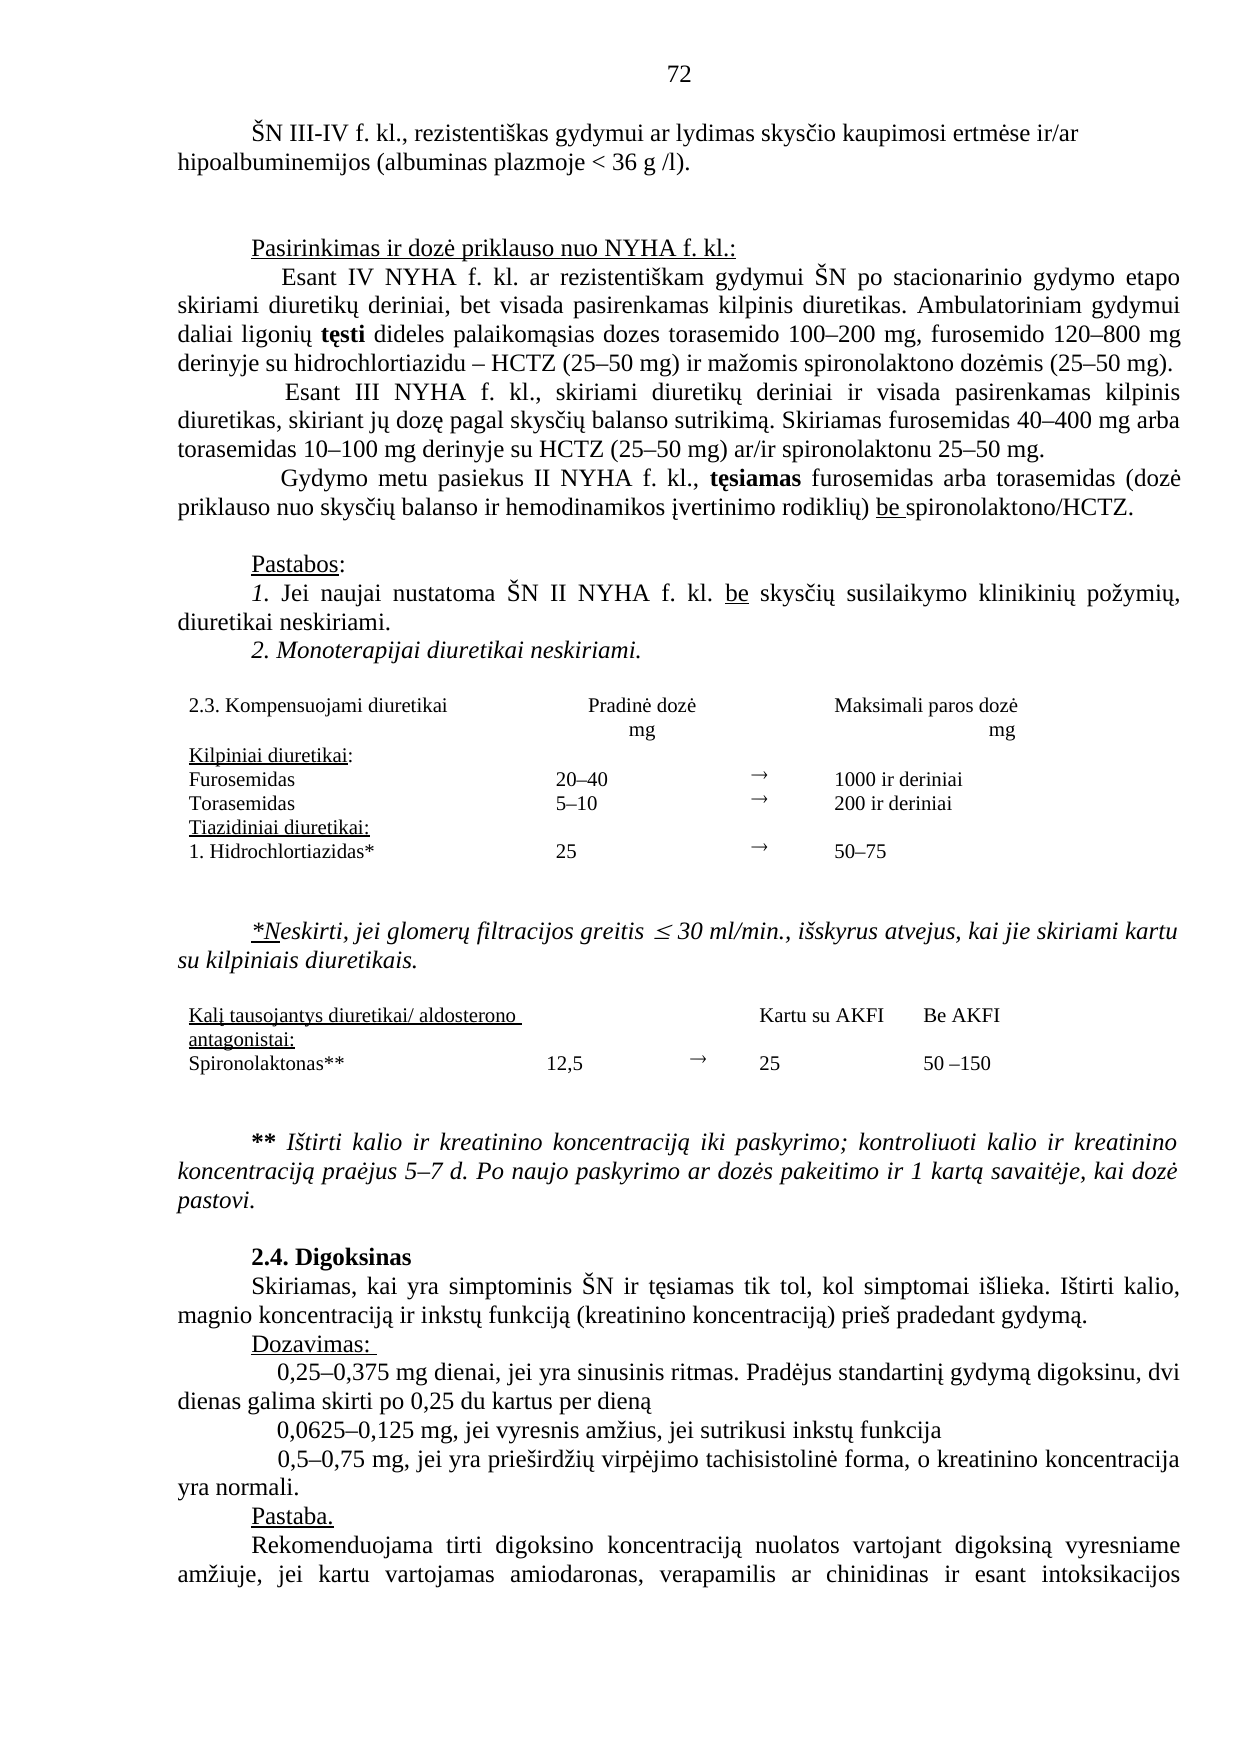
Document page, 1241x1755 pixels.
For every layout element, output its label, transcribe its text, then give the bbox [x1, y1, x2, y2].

table_cell  [740, 839, 823, 887]
table_cell 1. Hidrochlortiazidas* [177, 839, 544, 887]
table_cell 5–10 [544, 791, 740, 815]
text ŠN III-IV f. kl., rezistentiškas gydymui ar lydimas skysčio kaupimosi ertmėse ir/ar hipoalbuminemijos (albuminas plazmoje < 36 g /l). [177, 118, 1181, 176]
text Skiriamas, kai yra simptominis ŠN ir tęsiamas tik tol, kol simptomai išlieka. Ištirti kalio, magnio koncentraciją ir inkstų funkciją (kreatinino koncentraciją) prieš pradedant gydymą. [177, 1271, 1181, 1329]
table_cell 20–40 [544, 767, 740, 791]
table_cell  [740, 767, 823, 791]
table_cell  [740, 791, 823, 815]
table_cell  [679, 1051, 748, 1099]
table_header 2.3. Kompensuojami diuretikai [177, 693, 544, 742]
table_cell [740, 743, 823, 767]
table_header Kalį tausojantys diuretikai/ aldosterono antagonistai: [177, 1003, 535, 1051]
table_cell [740, 815, 823, 839]
table_cell [544, 743, 740, 767]
table_header [679, 1003, 748, 1051]
text Dozavimas: [177, 1329, 1181, 1357]
text Pastaba. [177, 1501, 1181, 1530]
table_header Pradinė dozė mg [544, 693, 740, 742]
table_cell Kilpiniai diuretikai: [177, 743, 544, 767]
table_cell 50 –150 [912, 1051, 1181, 1099]
table_header Kartu su AKFI [748, 1003, 912, 1051]
table_cell 12,5 [535, 1051, 679, 1099]
table_header Be AKFI [912, 1003, 1181, 1051]
text Rekomenduojama tirti digoksino koncentraciją nuolatos vartojant digoksiną vyresniame amžiuje, jei kartu vartojamas amiodaronas, verapamilis ar chinidinas ir esant intoksikacijos [177, 1530, 1181, 1587]
table_cell 200 ir deriniai [823, 791, 1181, 815]
text  Esant IV NYHA f. kl. ar rezistentiškam gydymui ŠN po stacionarinio gydymo etapo skiriami diuretikų deriniai, bet visada pasirenkamas kilpinis diuretikas. Ambulatoriniam gydymui daliai ligonių tęsti dideles palaikomąsias dozes torasemido 100–200 mg, furosemido 120–800 mg derinyje su hidrochlortiazidu – HCTZ (25–50 mg) ir mažomis spironolaktono dozėmis (25–50 mg). [177, 262, 1181, 377]
table_cell 25 [544, 839, 740, 887]
text *Neskirti, jei glomerų filtracijos greitis  30 ml/min., išskyrus atvejus, kai jie skiriami kartu su kilpiniais diuretikais. [177, 916, 1181, 974]
text  0,5–0,75 mg, jei yra prieširdžių virpėjimo tachisistolinė forma, o kreatinino koncentracija yra normali. [177, 1444, 1181, 1501]
table_cell 25 [748, 1051, 912, 1099]
table_cell Torasemidas [177, 791, 544, 815]
table_header [740, 693, 823, 742]
table_cell [823, 743, 1181, 767]
table_cell Spironolaktonas** [177, 1051, 535, 1099]
text 2.4. Digoksinas [177, 1242, 1181, 1271]
text 2. Monoterapijai diuretikai neskiriami. [177, 636, 1181, 664]
table_cell [823, 815, 1181, 839]
text  Gydymo metu pasiekus II NYHA f. kl., tęsiamas furosemidas arba torasemidas (dozė priklauso nuo skysčių balanso ir hemodinamikos įvertinimo rodiklių) be spironolaktono/HCTZ. [177, 463, 1181, 521]
text ** Ištirti kalio ir kreatinino koncentraciją iki paskyrimo; kontroliuoti kalio ir kreatinino koncentraciją praėjus 5–7 d. Po naujo paskyrimo ar dozės pakeitimo ir 1 kartą savaitėje, kai dozė pastovi. [177, 1127, 1181, 1214]
table_header Maksimali paros dozė mg [823, 693, 1181, 742]
text  Esant III NYHA f. kl., skiriami diuretikų deriniai ir visada pasirenkamas kilpinis diuretikas, skiriant jų dozę pagal skysčių balanso sutrikimą. Skiriamas furosemidas 40–400 mg arba torasemidas 10–100 mg derinyje su HCTZ (25–50 mg) ar/ir spironolaktonu 25–50 mg. [177, 377, 1181, 463]
table_cell Tiazidiniai diuretikai: [177, 815, 544, 839]
text Pasirinkimas ir dozė priklauso nuo NYHA f. kl.: [177, 233, 1181, 262]
text Pastabos: [177, 549, 1181, 578]
text 1. Jei naujai nustatoma ŠN II NYHA f. kl. be skysčių susilaikymo klinikinių požymių, diuretikai neskiriami. [177, 578, 1181, 636]
table_cell 1000 ir deriniai [823, 767, 1181, 791]
table_header [535, 1003, 679, 1051]
text  0,25–0,375 mg dienai, jei yra sinusinis ritmas. Pradėjus standartinį gydymą digoksinu, dvi dienas galima skirti po 0,25 du kartus per dieną [177, 1357, 1181, 1415]
table_cell [544, 815, 740, 839]
table_cell Furosemidas [177, 767, 544, 791]
text  0,0625–0,125 mg, jei vyresnis amžius, jei sutrikusi inkstų funkcija [177, 1415, 1181, 1444]
table_cell 50–75 [823, 839, 1181, 887]
